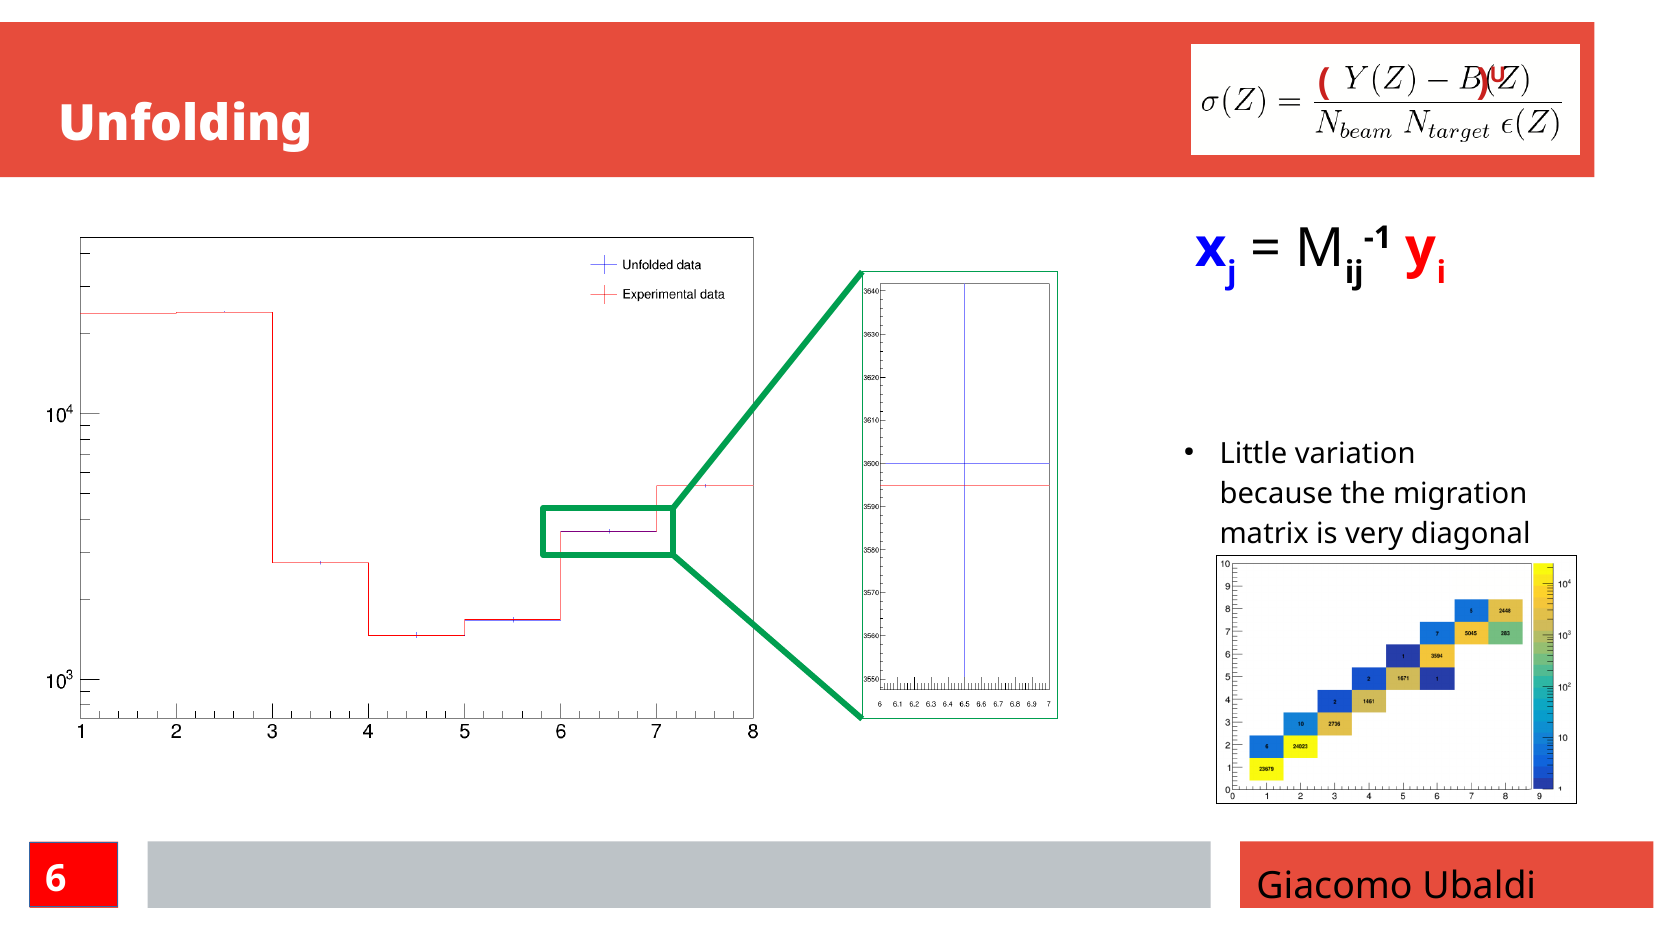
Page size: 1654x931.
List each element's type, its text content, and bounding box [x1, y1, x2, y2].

text_box xj = Mij-1 yi [1181, 200, 1642, 367]
text_box [29, 842, 118, 907]
text_box 6 [30, 844, 86, 903]
picture [1201, 64, 1562, 142]
picture [35, 214, 804, 768]
picture [1216, 555, 1577, 804]
text_box ( )U [1303, 47, 1581, 106]
picture [546, 511, 670, 552]
title Unfolding [59, 44, 1595, 156]
text_box Little variation because the migration matrix is very diagonal [1169, 425, 1569, 542]
text_box [1191, 44, 1580, 155]
picture [676, 351, 804, 663]
picture [862, 271, 1058, 719]
text_box Giacomo Ubaldi [1241, 850, 1568, 910]
